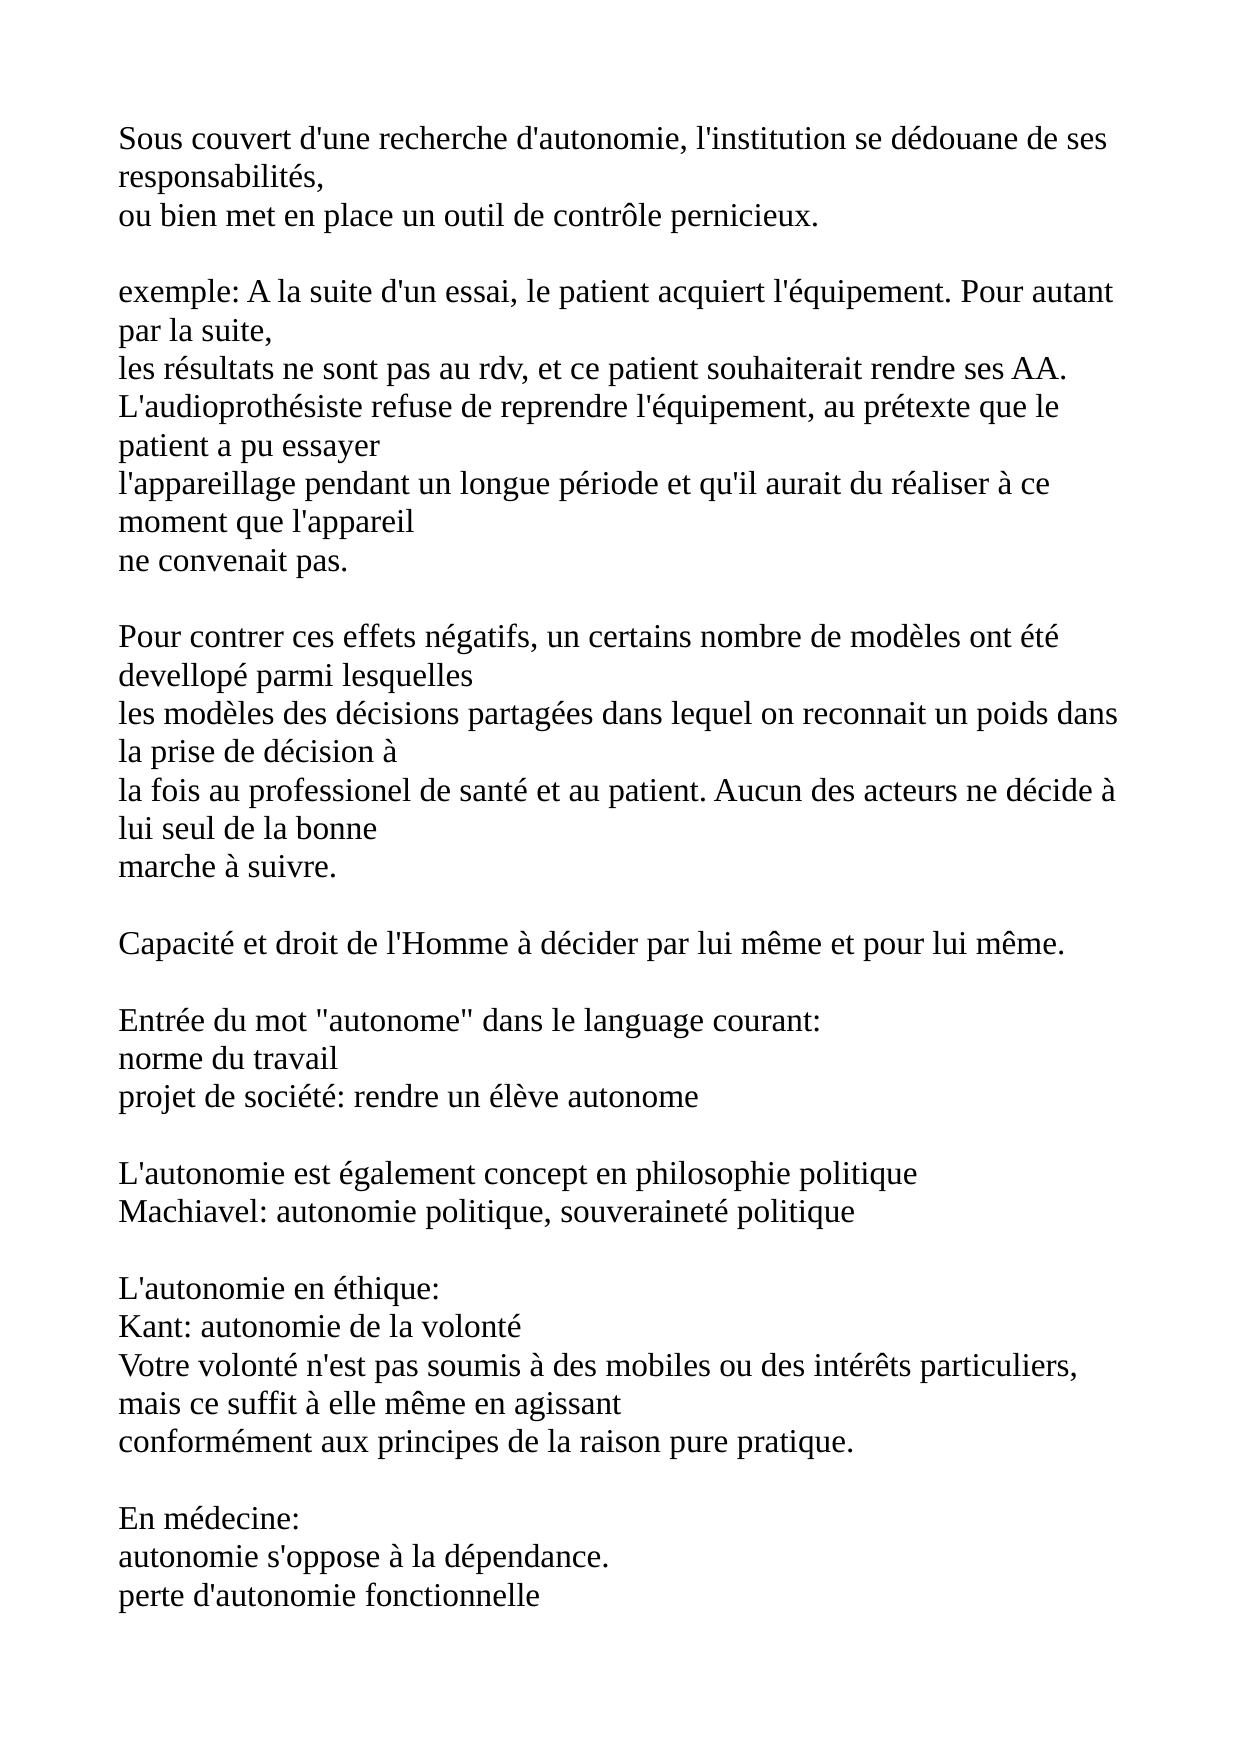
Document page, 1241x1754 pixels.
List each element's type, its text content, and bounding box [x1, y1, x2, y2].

text ne convenait pas. [118, 540, 1122, 578]
text marche à suivre. [118, 846, 1122, 885]
text Sous couvert d'une recherche d'autonomie, l'institution se dédouane de ses responsabilités, [118, 118, 1122, 195]
text les modèles des décisions partagées dans lequel on reconnait un poids dans la prise de décision à [118, 693, 1122, 770]
text L'autonomie en éthique: [118, 1268, 1122, 1306]
text En médecine: [118, 1498, 1122, 1536]
text norme du travail [118, 1038, 1122, 1076]
text conformément aux principes de la raison pure pratique. [118, 1421, 1122, 1460]
text L'autonomie est également concept en philosophie politique [118, 1153, 1122, 1191]
text Machiavel: autonomie politique, souveraineté politique [118, 1191, 1122, 1230]
text ou bien met en place un outil de contrôle pernicieux. [118, 195, 1122, 233]
text perte d'autonomie fonctionnelle [118, 1575, 1122, 1613]
text L'audioprothésiste refuse de reprendre l'équipement, au prétexte que le patient a pu essayer [118, 386, 1122, 463]
text exemple: A la suite d'un essai, le patient acquiert l'équipement. Pour autant par la suite, [118, 271, 1122, 348]
text la fois au professionel de santé et au patient. Aucun des acteurs ne décide à lui seul de la bonne [118, 770, 1122, 846]
text Entrée du mot "autonome" dans le language courant: [118, 1000, 1122, 1038]
text Votre volonté n'est pas soumis à des mobiles ou des intérêts particuliers, mais ce suffit à elle même en agissant [118, 1345, 1122, 1421]
text Kant: autonomie de la volonté [118, 1306, 1122, 1345]
text projet de société: rendre un élève autonome [118, 1076, 1122, 1115]
text autonomie s'oppose à la dépendance. [118, 1536, 1122, 1575]
text Pour contrer ces effets négatifs, un certains nombre de modèles ont été devellopé parmi lesquelles [118, 616, 1122, 693]
text les résultats ne sont pas au rdv, et ce patient souhaiterait rendre ses AA. [118, 348, 1122, 386]
text Capacité et droit de l'Homme à décider par lui même et pour lui même. [118, 923, 1122, 961]
text l'appareillage pendant un longue période et qu'il aurait du réaliser à ce moment que l'appareil [118, 463, 1122, 540]
